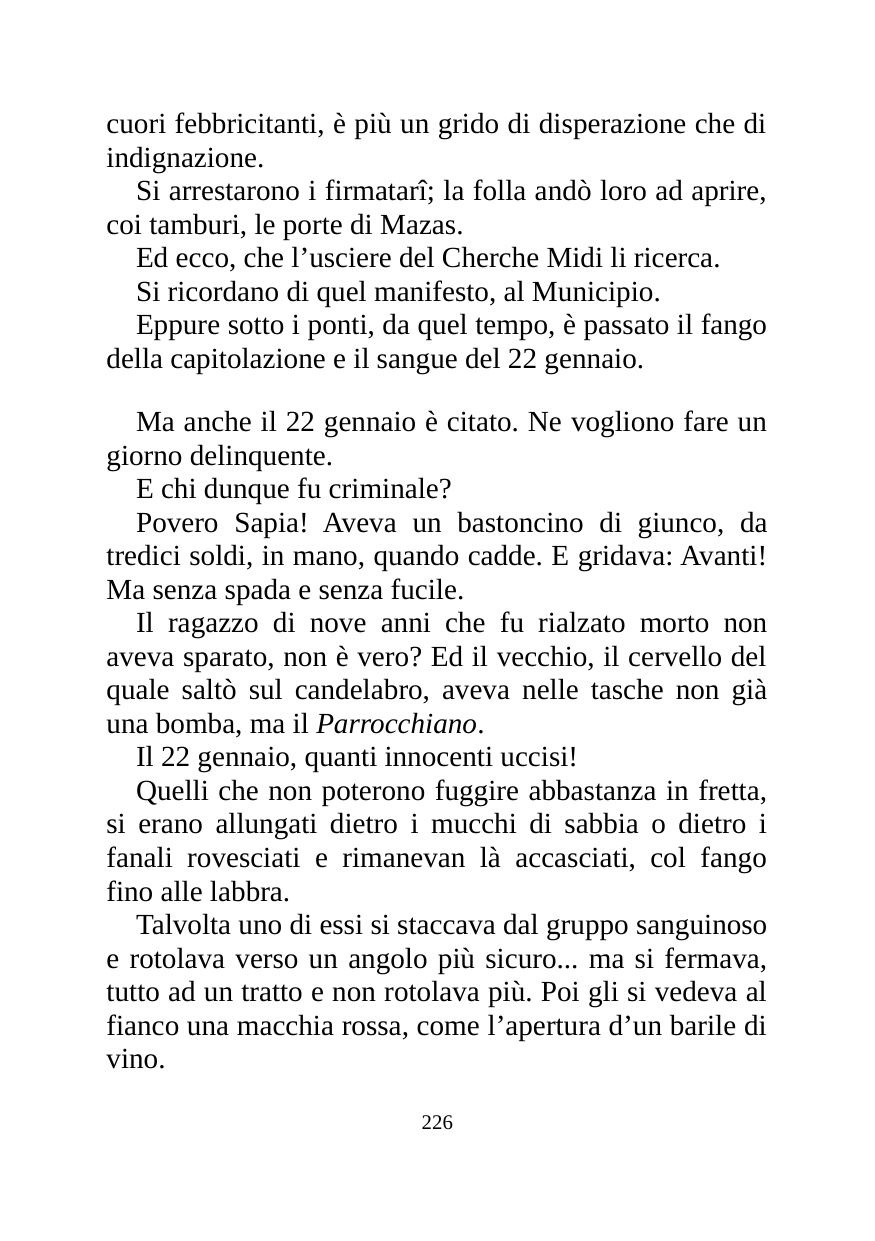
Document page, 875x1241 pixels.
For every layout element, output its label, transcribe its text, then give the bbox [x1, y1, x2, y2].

text Ma anche il 22 gennaio è citato. Ne vogliono fare un giorno delinquente. [106, 404, 768, 471]
text Si ricordano di quel manifesto, al Municipio. [106, 274, 768, 307]
text Quelli che non poterono fuggire abbastanza in fretta, si erano allungati dietro i mucchi di sabbia o dietro i fanali rovesciati e rimanevan là accasciati, col fango fino alle labbra. [106, 773, 768, 907]
text Talvolta uno di essi si staccava dal gruppo sanguinoso e rotolava verso un angolo più sicuro... ma si fermava, tutto ad un tratto e non rotolava più. Poi gli si vedeva al fianco una macchia rossa, come l’apertura d’un barile di vino. [106, 907, 768, 1075]
text Il 22 gennaio, quanti innocenti uccisi! [106, 739, 768, 773]
text Si arrestarono i firmatarî; la folla andò loro ad aprire, coi tamburi, le porte di Mazas. [106, 173, 768, 240]
text Eppure sotto i ponti, da quel tempo, è passato il fango della capitolazione e il sangue del 22 gennaio. [106, 307, 768, 374]
text cuori febbricitanti, è più un grido di disperazione che di indignazione. [106, 106, 768, 173]
text Povero Sapia! Aveva un bastoncino di giunco, da tredici soldi, in mano, quando cadde. E gridava: Avanti! Ma senza spada e senza fucile. [106, 505, 768, 605]
text Ed ecco, che l’usciere del Cherche Midi li ricerca. [106, 240, 768, 274]
text E chi dunque fu criminale? [106, 471, 768, 505]
text Il ragazzo di nove anni che fu rialzato morto non aveva sparato, non è vero? Ed il vecchio, il cervello del quale saltò sul candelabro, aveva nelle tasche non già una bomba, ma il Parrocchiano. [106, 605, 768, 739]
